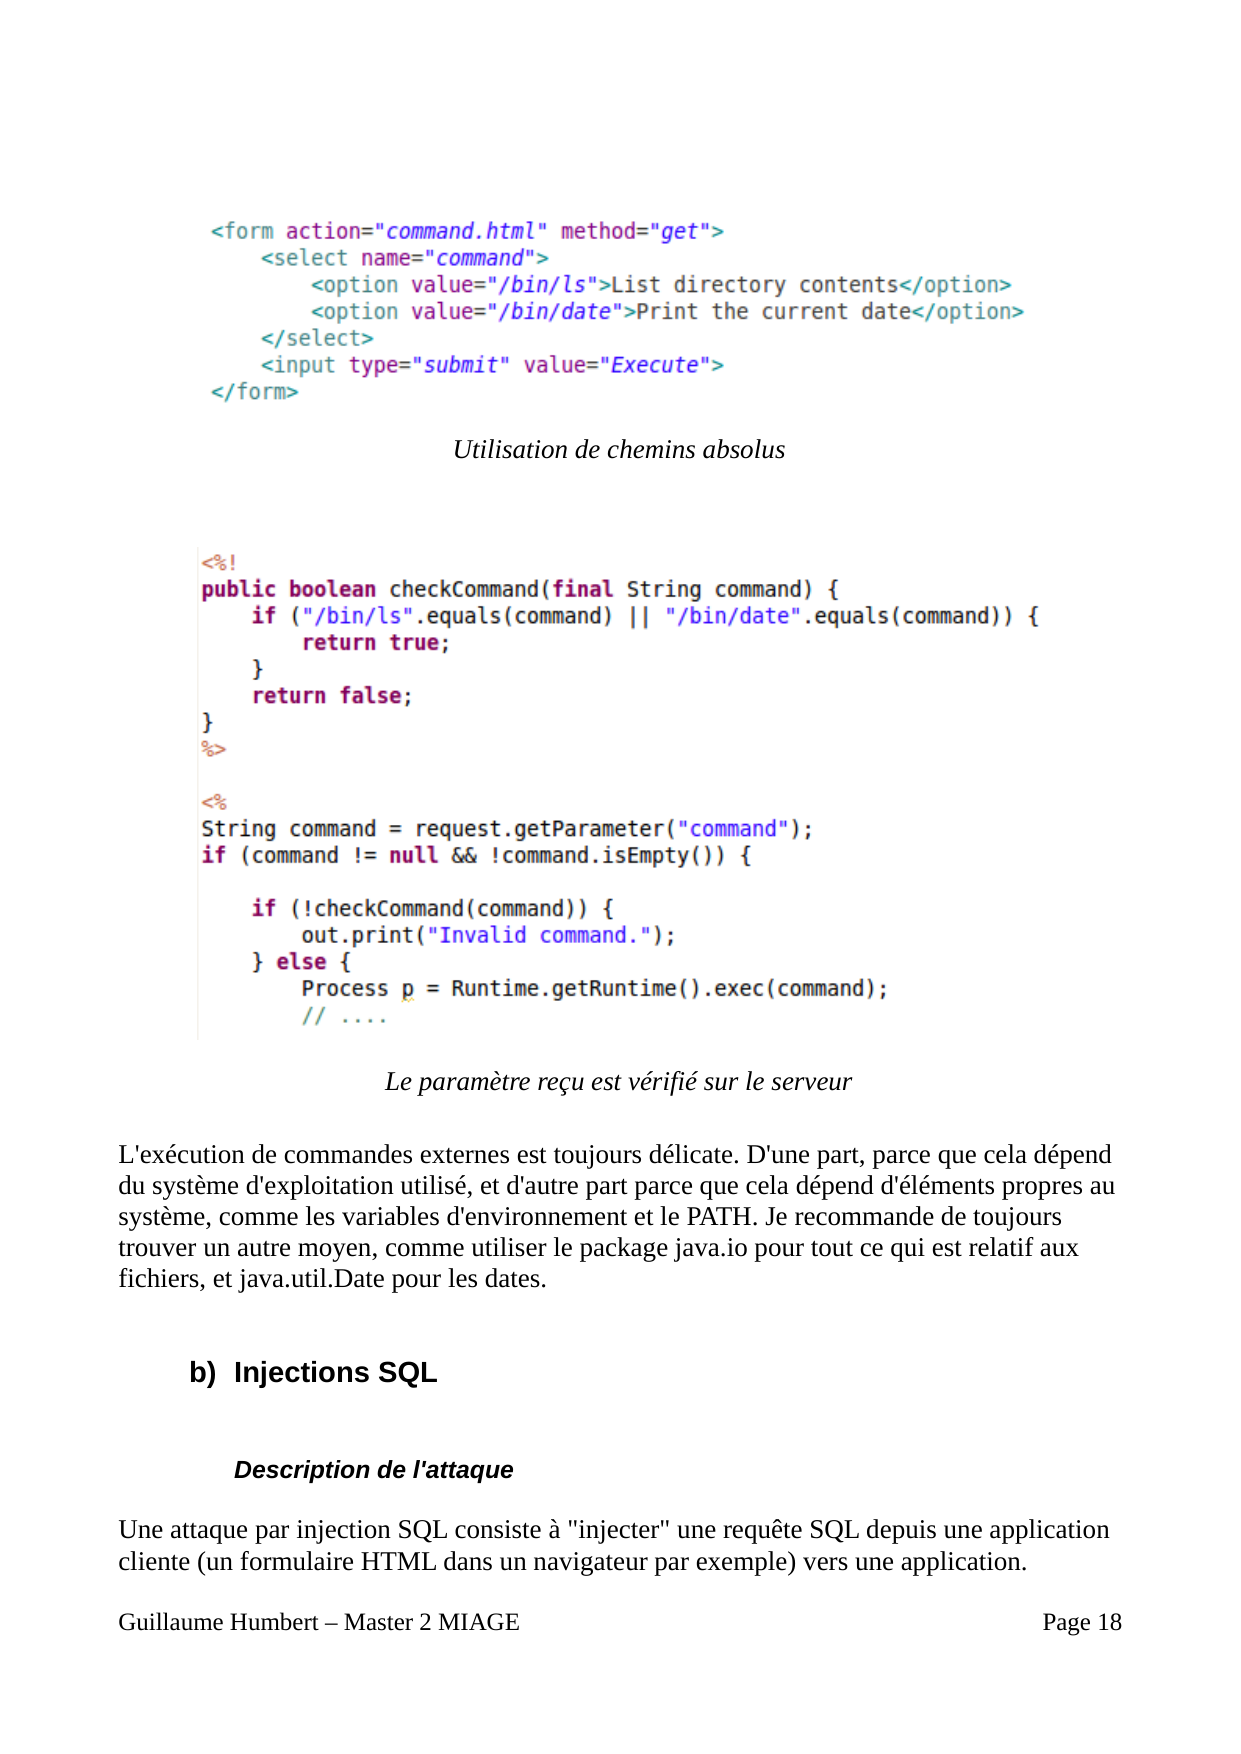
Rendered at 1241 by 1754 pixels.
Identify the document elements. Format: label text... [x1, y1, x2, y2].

text Utilisation de chemins absolus [118, 433, 1122, 464]
picture [197, 547, 1043, 1040]
text Le paramètre reçu est vérifié sur le serveur [118, 1065, 1122, 1096]
text Une attaque par injection SQL consiste à "injecter" une requête SQL depuis une application cliente (un formulaire HTML dans un navigateur par exemple) vers une application. [118, 1513, 1122, 1576]
picture [208, 217, 1032, 409]
subtitle Injections SQL [189, 1354, 1122, 1388]
text L'exécution de commandes externes est toujours délicate. D'une part, parce que cela dépend du système d'exploitation utilisé, et d'autre part parce que cela dépend d'éléments propres au système, comme les variables d'environnement et le PATH. Je recommande de toujours trouver un autre moyen, comme utiliser le package java.io pour tout ce qui est relatif aux fichiers, et java.util.Date pour les dates. [118, 1138, 1122, 1294]
subtitle Description de l'attaque [234, 1455, 1122, 1483]
